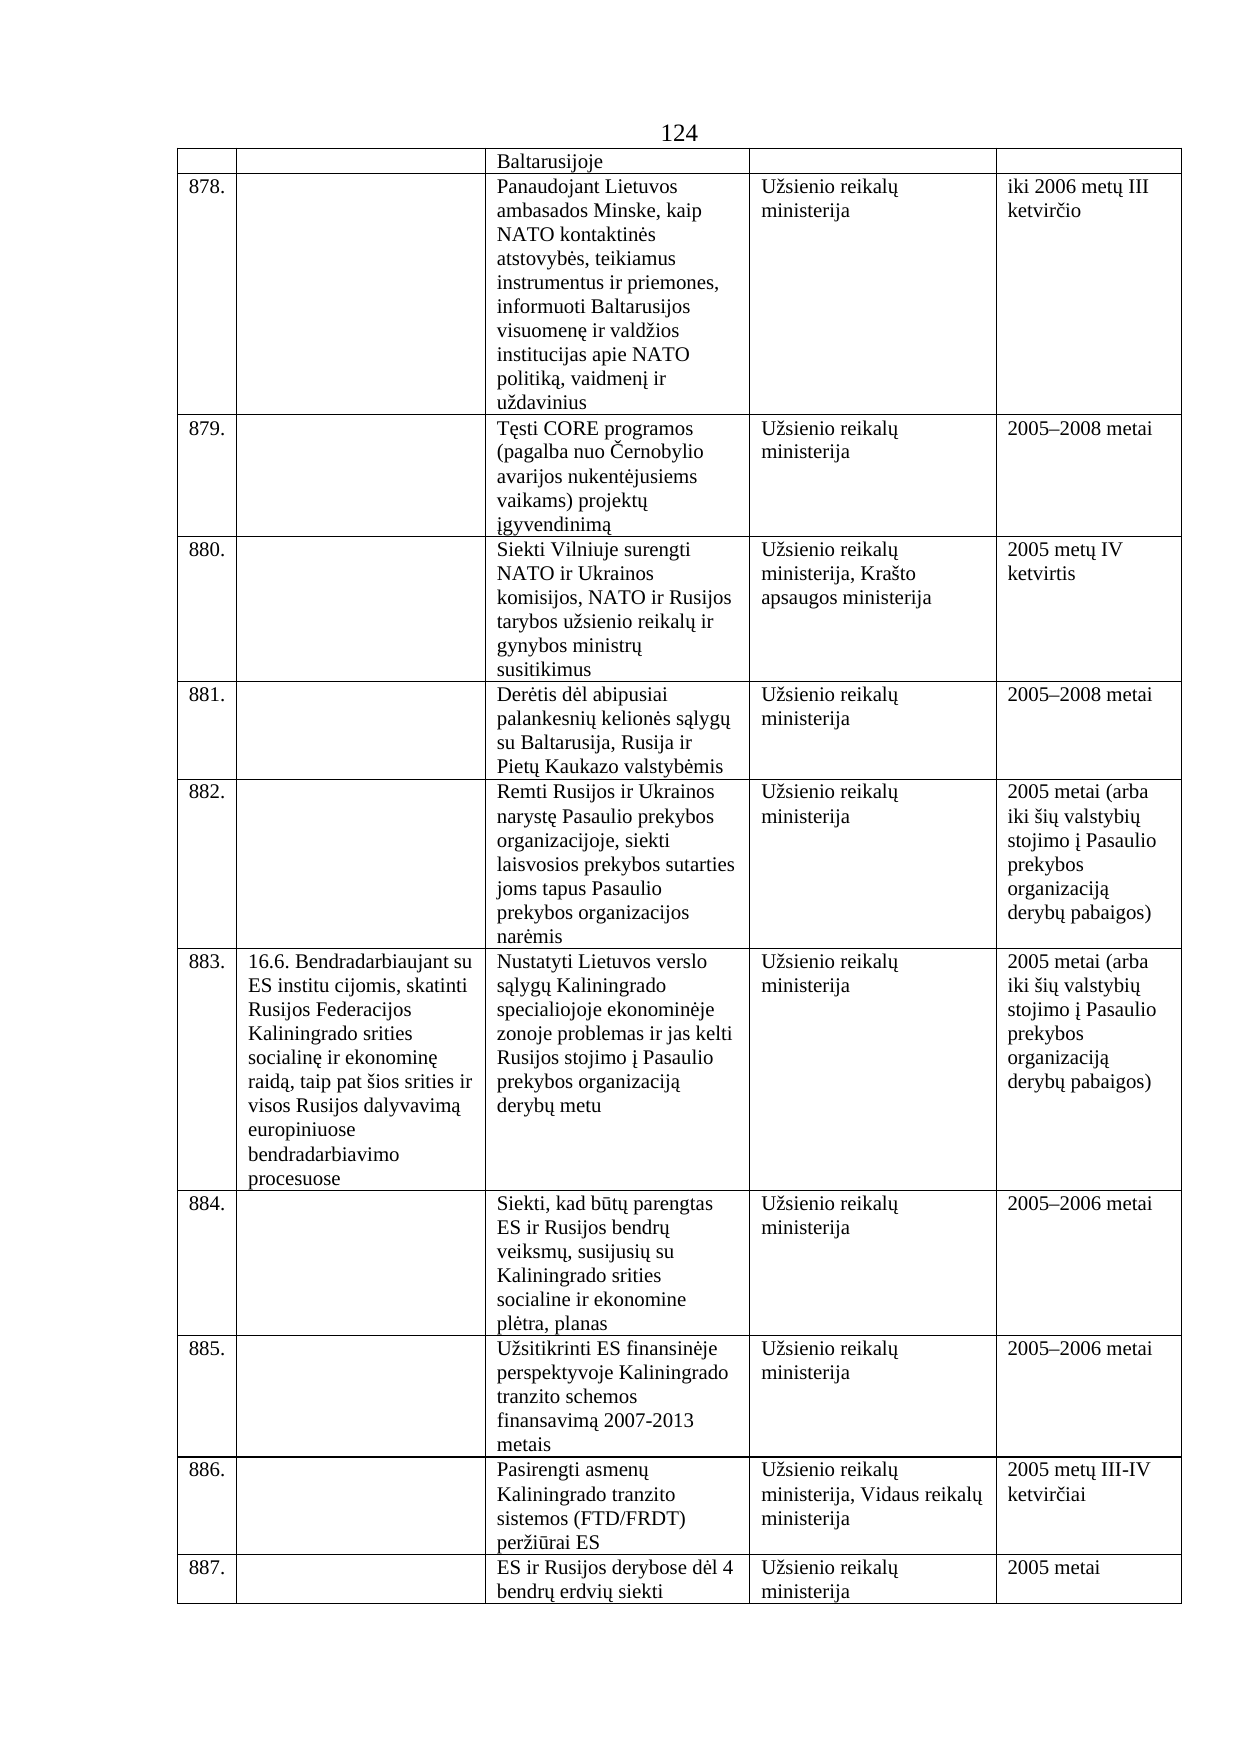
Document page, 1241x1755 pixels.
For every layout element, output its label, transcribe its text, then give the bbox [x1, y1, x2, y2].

table_cell 2005 metai (arba iki šių valstybių stojimo į Pasaulio prekybos organizaciją derybų pabaigos) [997, 780, 1181, 948]
table_cell 2005 metų III-IV ketvirčiai [997, 1458, 1181, 1554]
table_cell 884. [178, 1191, 236, 1335]
table_cell [237, 415, 485, 536]
table_cell 2005 metų IV ketvirtis [997, 537, 1181, 681]
table_cell Užsienio reikalų ministerija, Vidaus reikalų ministerija [750, 1458, 996, 1554]
table_cell [237, 1336, 485, 1456]
table_cell Baltarusijoje [486, 149, 749, 173]
table_cell [237, 537, 485, 681]
table_cell [750, 149, 996, 173]
table_cell ES ir Rusijos derybose dėl 4 bendrų erdvių siekti [486, 1555, 749, 1603]
table_cell 2005 metai [997, 1555, 1181, 1603]
table_cell 880. [178, 537, 236, 681]
table_cell 887. [178, 1555, 236, 1603]
table_cell 878. [178, 174, 236, 414]
table_cell [237, 780, 485, 948]
table_cell Nustatyti Lietuvos verslo sąlygų Kaliningrado specialiojoje ekonominėje zonoje problemas ir jas kelti Rusijos stojimo į Pasaulio prekybos organizaciją derybų metu [486, 949, 749, 1189]
table_cell Derėtis dėl abipusiai palankesnių kelionės sąlygų su Baltarusija, Rusija ir Pietų Kaukazo valstybėmis [486, 682, 749, 778]
table_cell Panaudojant Lietuvos ambasados Minske, kaip NATO kontaktinės atstovybės, teikiamus instrumentus ir priemones, informuoti Baltarusijos visuomenę ir valdžios institucijas apie NATO politiką, vaidmenį ir uždavinius [486, 174, 749, 414]
table_cell [237, 1555, 485, 1603]
table_cell Užsienio reikalų ministerija [750, 949, 996, 1189]
table_cell 2005–2006 metai [997, 1191, 1181, 1335]
table_cell Užsienio reikalų ministerija [750, 682, 996, 778]
table_cell 2005–2008 metai [997, 682, 1181, 778]
table_cell [237, 1191, 485, 1335]
table_cell [237, 682, 485, 778]
table_cell 881. [178, 682, 236, 778]
table_cell [997, 149, 1181, 173]
table_cell Siekti, kad būtų parengtas ES ir Rusijos bendrų veiksmų, susijusių su Kaliningrado srities socialine ir ekonomine plėtra, planas [486, 1191, 749, 1335]
table_cell 2005–2008 metai [997, 415, 1181, 536]
table_cell 16.6. Bendradarbiaujant su ES institu cijomis, skatinti Rusijos Federacijos Kaliningrado srities socialinę ir ekonominę raidą, taip pat šios srities ir visos Rusijos dalyvavimą europiniuose bendradarbiavimo procesuose [237, 949, 485, 1189]
table_cell 2005 metai (arba iki šių valstybių stojimo į Pasaulio prekybos organizaciją derybų pabaigos) [997, 949, 1181, 1189]
table_cell Užsienio reikalų ministerija [750, 174, 996, 414]
table_cell Pasirengti asmenų Kaliningrado tranzito sistemos (FTD/FRDT) peržiūrai ES [486, 1458, 749, 1554]
table_cell 883. [178, 949, 236, 1189]
table_cell [237, 1458, 485, 1554]
table_cell 2005–2006 metai [997, 1336, 1181, 1456]
table_cell iki 2006 metų III ketvirčio [997, 174, 1181, 414]
table_cell Tęsti CORE programos (pagalba nuo Černobylio avarijos nukentėjusiems vaikams) projektų įgyvendinimą [486, 415, 749, 536]
table_cell Užsienio reikalų ministerija [750, 1555, 996, 1603]
table_cell Užsienio reikalų ministerija [750, 1336, 996, 1456]
table_cell Užsienio reikalų ministerija [750, 780, 996, 948]
table_cell 886. [178, 1458, 236, 1554]
table_cell [178, 149, 236, 173]
table_cell 879. [178, 415, 236, 536]
table_cell Užsienio reikalų ministerija [750, 1191, 996, 1335]
table_cell [237, 174, 485, 414]
table_cell Remti Rusijos ir Ukrainos narystę Pasaulio prekybos organizacijoje, siekti laisvosios prekybos sutarties joms tapus Pasaulio prekybos organizacijos narėmis [486, 780, 749, 948]
table_cell Užsienio reikalų ministerija, Krašto apsaugos ministerija [750, 537, 996, 681]
table_cell Siekti Vilniuje surengti NATO ir Ukrainos komisijos, NATO ir Rusijos tarybos užsienio reikalų ir gynybos ministrų susitikimus [486, 537, 749, 681]
table_cell 885. [178, 1336, 236, 1456]
table_cell Užsitikrinti ES finansinėje perspektyvoje Kaliningrado tranzito schemos finansavimą 2007-2013 metais [486, 1336, 749, 1456]
table_cell [237, 149, 485, 173]
table_cell Užsienio reikalų ministerija [750, 415, 996, 536]
table_cell 882. [178, 780, 236, 948]
